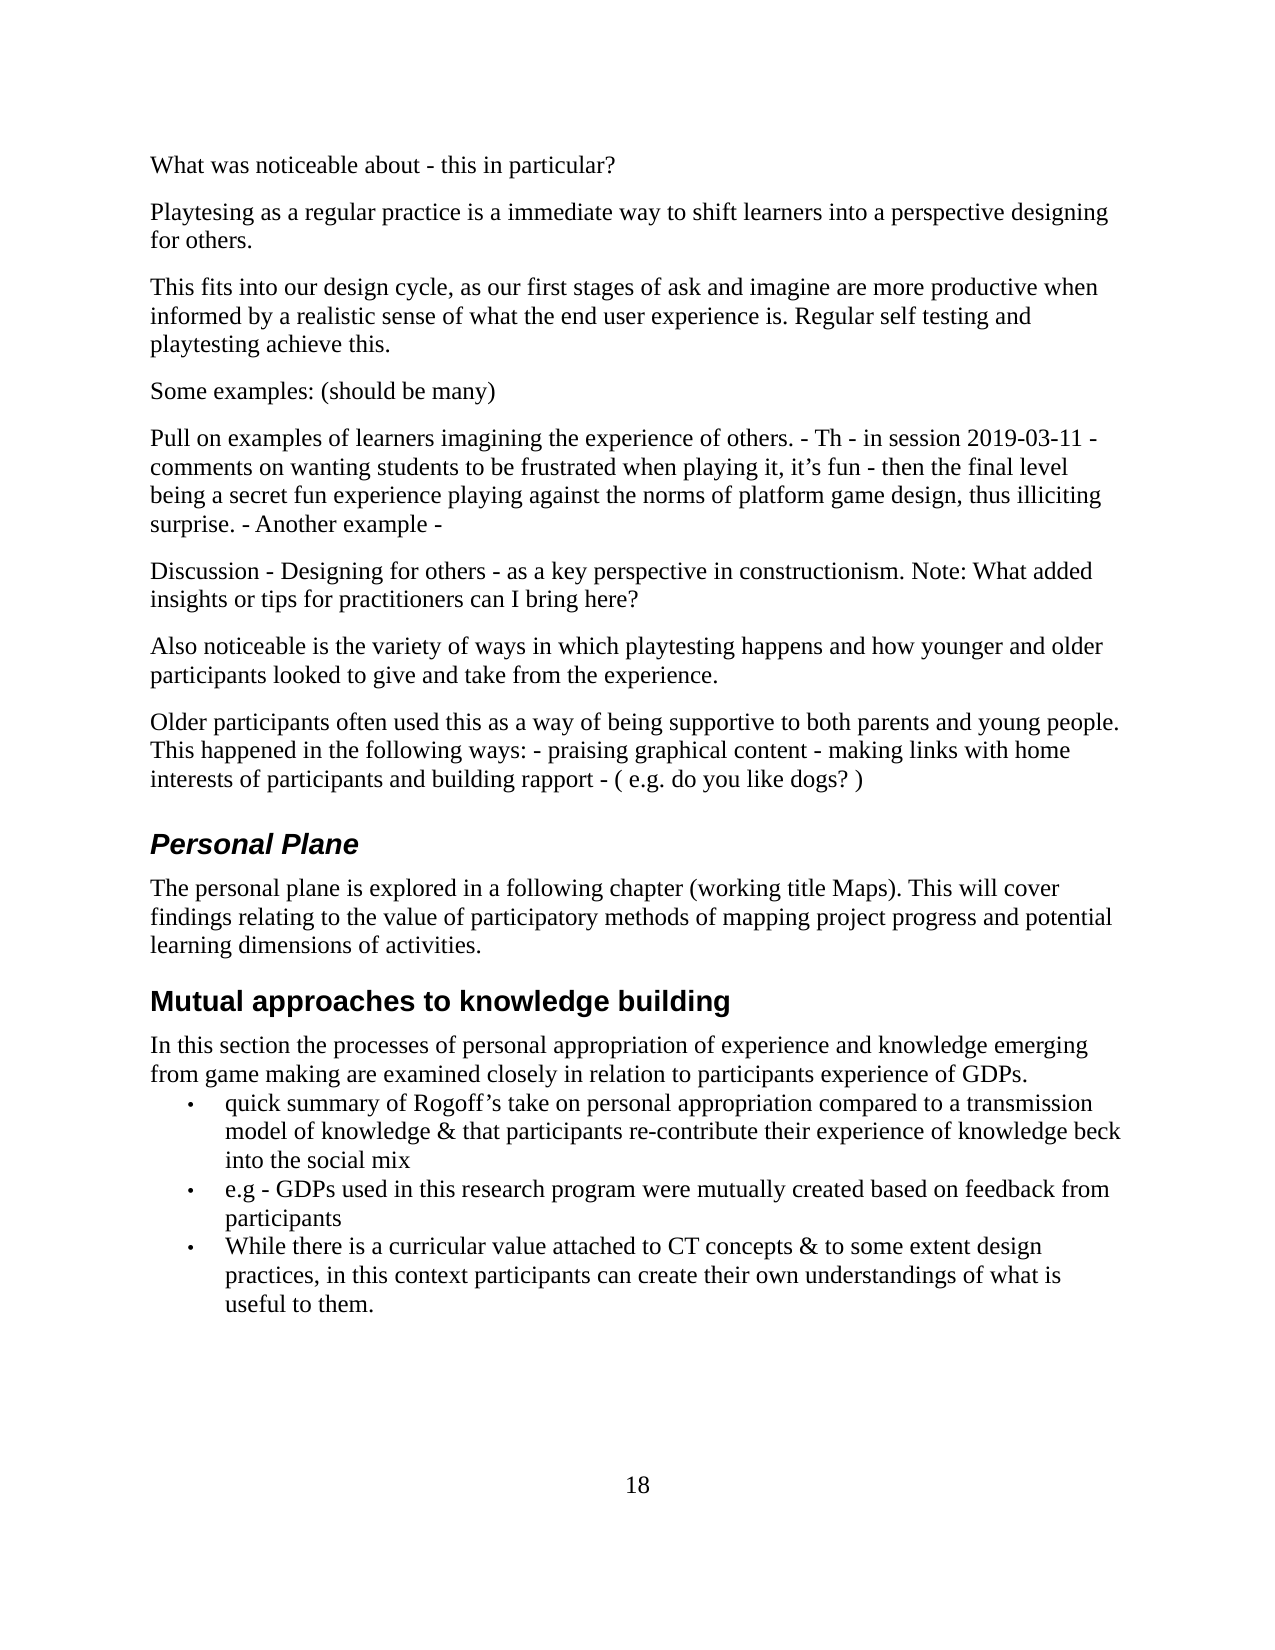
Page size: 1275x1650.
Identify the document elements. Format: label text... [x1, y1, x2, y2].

text What was noticeable about - this in particular? [150, 150, 1125, 179]
text Older participants often used this as a way of being supportive to both parents and young people. This happened in the following ways: - praising graphical content - making links with home interests of participants and building rapport - ( e.g. do you like dogs? ) [150, 707, 1125, 793]
list quick summary of Rogoff’s take on personal appropriation compared to a transmission model of knowledge & that participants re-contribute their experience of knowledge beck into the social mix [187, 1088, 1125, 1174]
text Also noticeable is the variety of ways in which playtesting happens and how younger and older participants looked to give and take from the experience. [150, 631, 1125, 689]
list While there is a curricular value attached to CT concepts & to some extent design practices, in this context participants can create their own understandings of what is useful to them. [187, 1231, 1125, 1318]
text In this section the processes of personal appropriation of experience and knowledge emerging from game making are examined closely in relation to participants experience of GDPs. [150, 1030, 1125, 1088]
text Playtesing as a regular practice is a immediate way to shift learners into a perspective designing for others. [150, 197, 1125, 254]
subtitle Personal Plane [150, 827, 1125, 860]
text Some examples: (should be many) [150, 376, 1125, 405]
list e.g - GDPs used in this research program were mutually created based on feedback from participants [187, 1174, 1125, 1231]
text This fits into our design cycle, as our first stages of ask and imagine are more productive when informed by a realistic sense of what the end user experience is. Regular self testing and playtesting achieve this. [150, 272, 1125, 358]
text Pull on examples of learners imagining the experience of others. - Th - in session 2019-03-11 - comments on wanting students to be frustrated when playing it, it’s fun - then the final level being a secret fun experience playing against the norms of platform game design, thus illiciting surprise. - Another example - [150, 423, 1125, 538]
text The personal plane is explored in a following chapter (working title Maps). This will cover findings relating to the value of participatory methods of mapping project progress and potential learning dimensions of activities. [150, 873, 1125, 959]
subtitle Mutual approaches to knowledge building [150, 984, 1125, 1018]
text Discussion - Designing for others - as a key perspective in constructionism. Note: What added insights or tips for practitioners can I bring here? [150, 556, 1125, 613]
